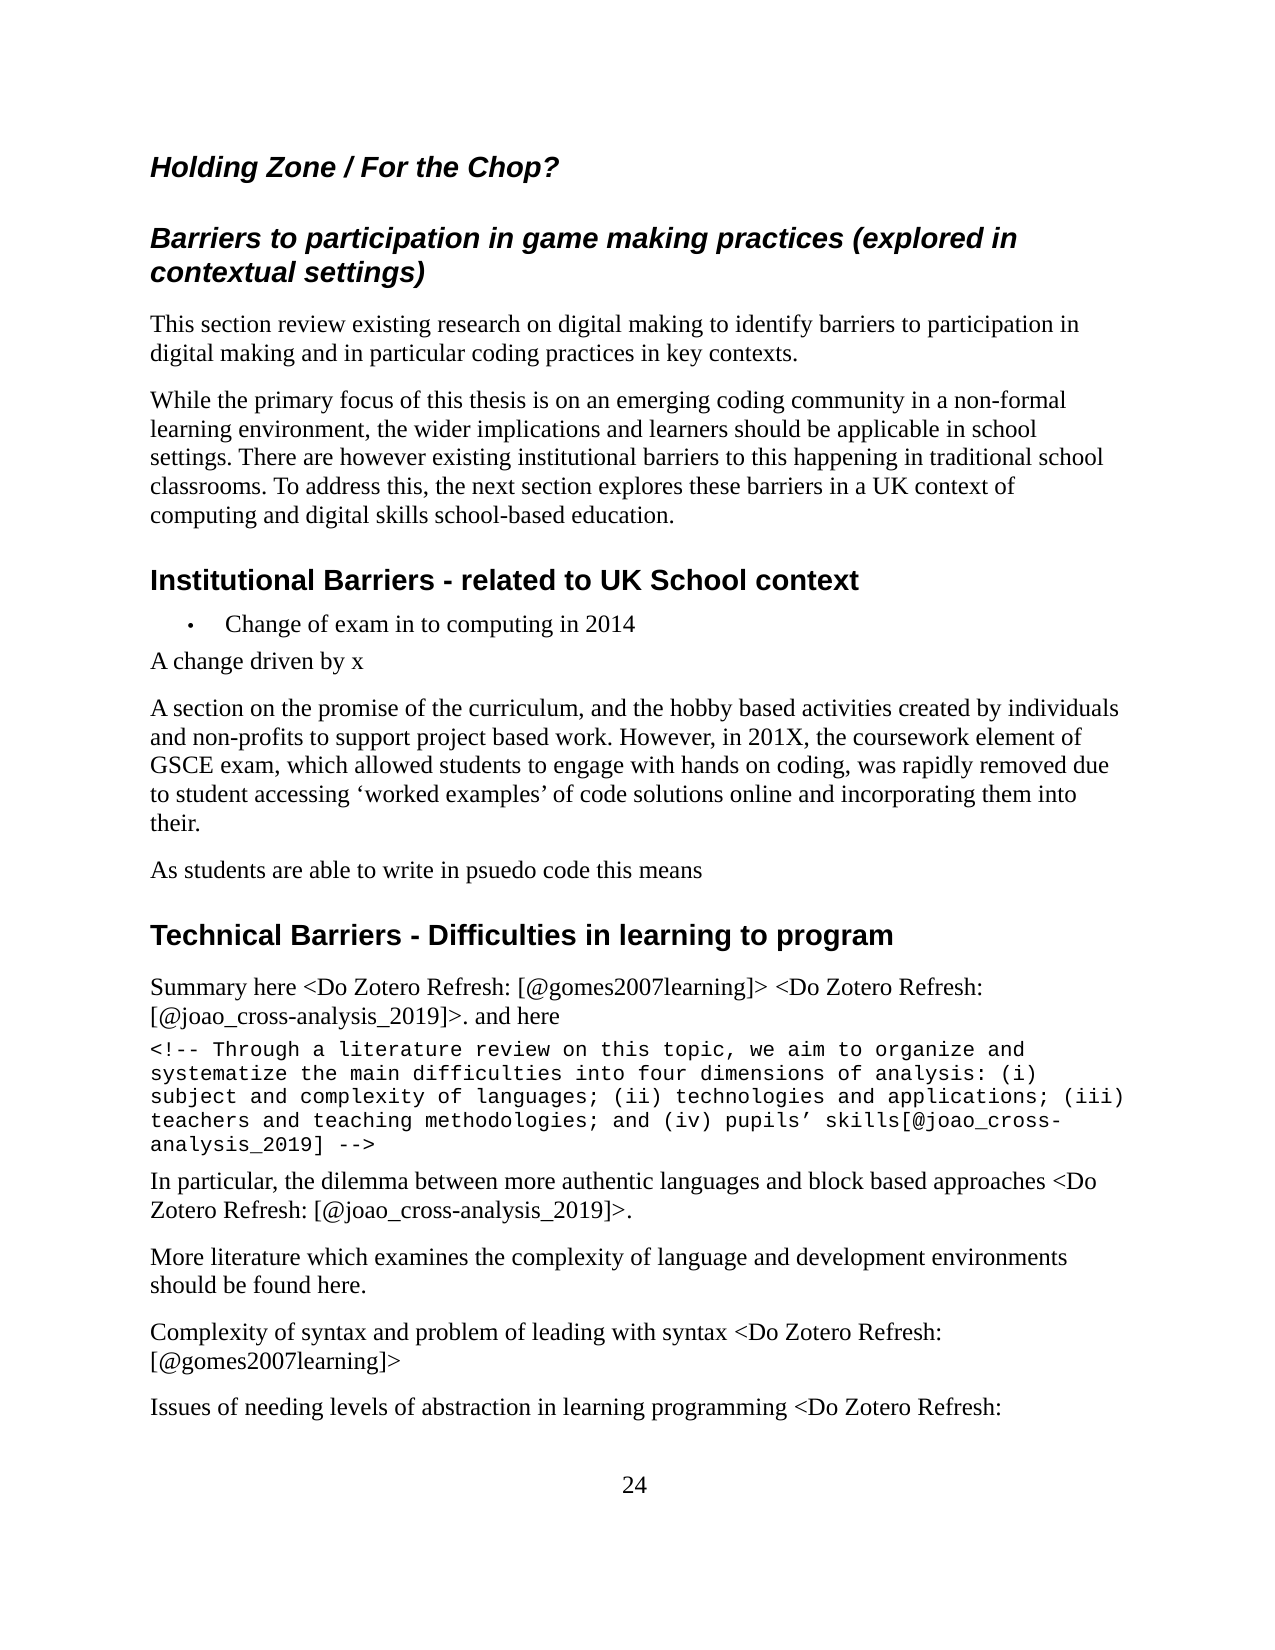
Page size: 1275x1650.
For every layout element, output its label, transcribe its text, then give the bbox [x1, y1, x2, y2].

text While the primary focus of this thesis is on an emerging coding community in a non-formal learning environment, the wider implications and learners should be applicable in school settings. There are however existing institutional barriers to this happening in traditional school classrooms. To address this, the next section explores these barriers in a UK context of computing and digital skills school-based education. [150, 385, 1125, 529]
subtitle Institutional Barriers - related to UK School context [150, 563, 1125, 596]
text This section review existing research on digital making to identify barriers to participation in digital making and in particular coding practices in key contexts. [150, 309, 1125, 367]
subtitle Holding Zone / For the Chop? [150, 150, 1125, 183]
text Complexity of syntax and problem of leading with syntax <Do Zotero Refresh: [@gomes2007learning]> [150, 1317, 1125, 1374]
list Change of exam in to computing in 2014 [187, 609, 1125, 637]
text In particular, the dilemma between more authentic languages and block based approaches <Do Zotero Refresh: [@joao_cross-analysis_2019]>. [150, 1166, 1125, 1224]
text <!-- Through a literature review on this topic, we aim to organize and systematize the main difficulties into four dimensions of analysis: (i) subject and complexity of languages; (ii) technologies and applications; (iii) teachers and teaching methodologies; and (iv) pupils’ skills[@joao_cross-analysis_2019] --> [150, 1039, 1125, 1157]
text As students are able to write in psuedo code this means [150, 855, 1125, 883]
text A change driven by x [150, 646, 1125, 675]
text Summary here <Do Zotero Refresh: [@gomes2007learning]> <Do Zotero Refresh: [@joao_cross-analysis_2019]>. and here [150, 972, 1125, 1030]
subtitle Technical Barriers - Difficulties in learning to program [150, 917, 1125, 951]
text More literature which examines the complexity of language and development environments should be found here. [150, 1242, 1125, 1299]
text A section on the promise of the curriculum, and the hobby based activities created by individuals and non-profits to support project based work. However, in 201X, the coursework element of GSCE exam, which allowed students to engage with hands on coding, was rapidly removed due to student accessing ‘worked examples’ of code solutions online and incorporating them into their. [150, 693, 1125, 837]
text Issues of needing levels of abstraction in learning programming <Do Zotero Refresh: [150, 1392, 1125, 1421]
subtitle Barriers to participation in game making practices (explored in contextual settings) [150, 221, 1125, 288]
